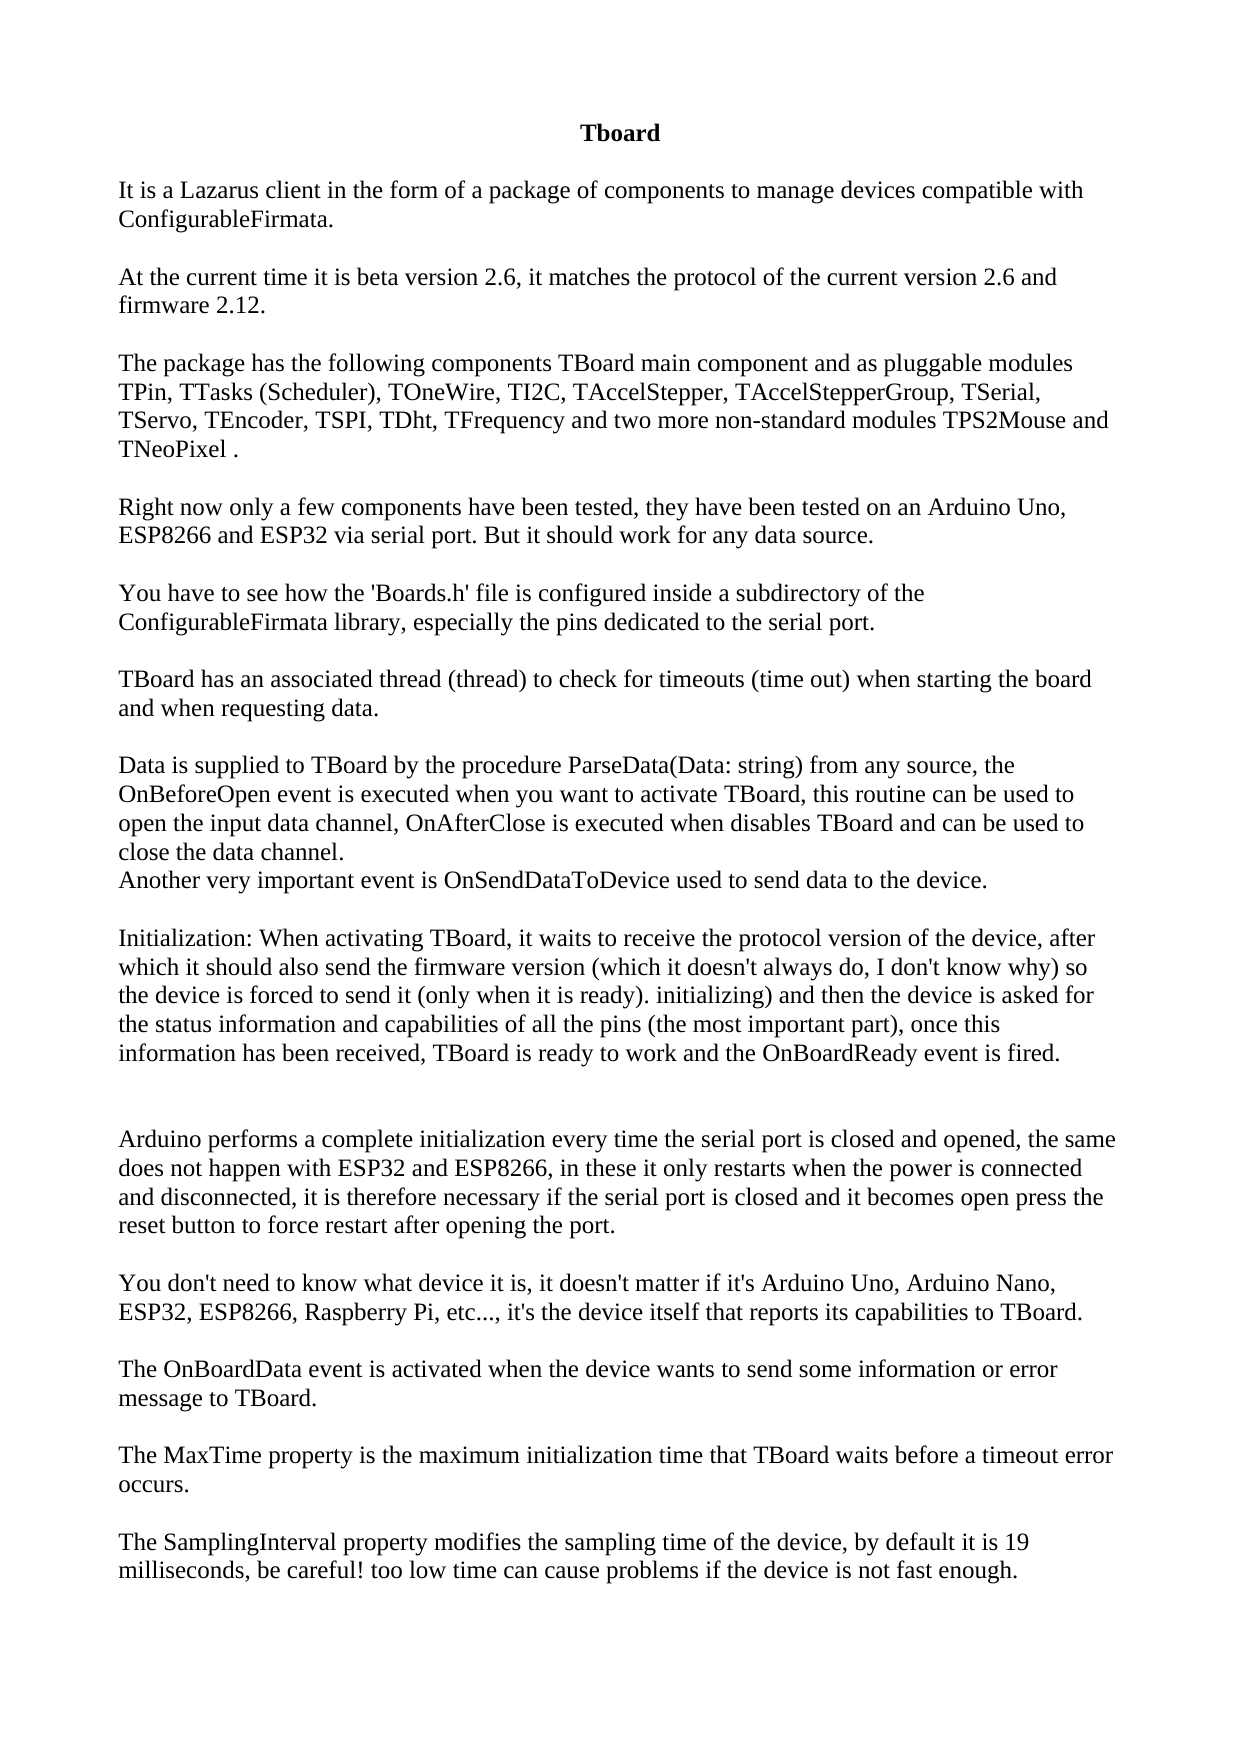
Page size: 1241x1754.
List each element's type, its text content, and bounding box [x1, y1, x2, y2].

text It is a Lazarus client in the form of a package of components to manage devices compatible with ConfigurableFirmata. At the current time it is beta version 2.6, it matches the protocol of the current version 2.6 and firmware 2.12. The package has the following components TBoard main component and as pluggable modules TPin, TTasks (Scheduler), TOneWire, TI2C, TAccelStepper, TAccelStepperGroup, TSerial, TServo, TEncoder, TSPI, TDht, TFrequency and two more non-standard modules TPS2Mouse and TNeoPixel . Right now only a few components have been tested, they have been tested on an Arduino Uno, ESP8266 and ESP32 via serial port. But it should work for any data source. You have to see how the 'Boards.h' file is configured inside a subdirectory of the ConfigurableFirmata library, especially the pins dedicated to the serial port. TBoard has an associated thread (thread) to check for timeouts (time out) when starting the board and when requesting data. Data is supplied to TBoard by the procedure ParseData(Data: string) from any source, the OnBeforeOpen event is executed when you want to activate TBoard, this routine can be used to open the input data channel, OnAfterClose is executed when disables TBoard and can be used to close the data channel. Another very important event is OnSendDataToDevice used to send data to the device. Initialization: When activating TBoard, it waits to receive the protocol version of the device, after which it should also send the firmware version (which it doesn't always do, I don't know why) so the device is forced to send it (only when it is ready). initializing) and then the device is asked for the status information and capabilities of all the pins (the most important part), once this information has been received, TBoard is ready to work and the OnBoardReady event is fired. Arduino performs a complete initialization every time the serial port is closed and opened, the same does not happen with ESP32 and ESP8266, in these it only restarts when the power is connected and disconnected, it is therefore necessary if the serial port is closed and it becomes open press the reset button to force restart after opening the port. You don't need to know what device it is, it doesn't matter if it's Arduino Uno, Arduino Nano, ESP32, ESP8266, Raspberry Pi, etc..., it's the device itself that reports its capabilities to TBoard. The OnBoardData event is activated when the device wants to send some information or error message to TBoard. The MaxTime property is the maximum initialization time that TBoard waits before a timeout error occurs. The SamplingInterval property modifies the sampling time of the device, by default it is 19 milliseconds, be careful! too low time can cause problems if the device is not fast enough. [118, 176, 1122, 1613]
text Tboard [118, 118, 1122, 147]
